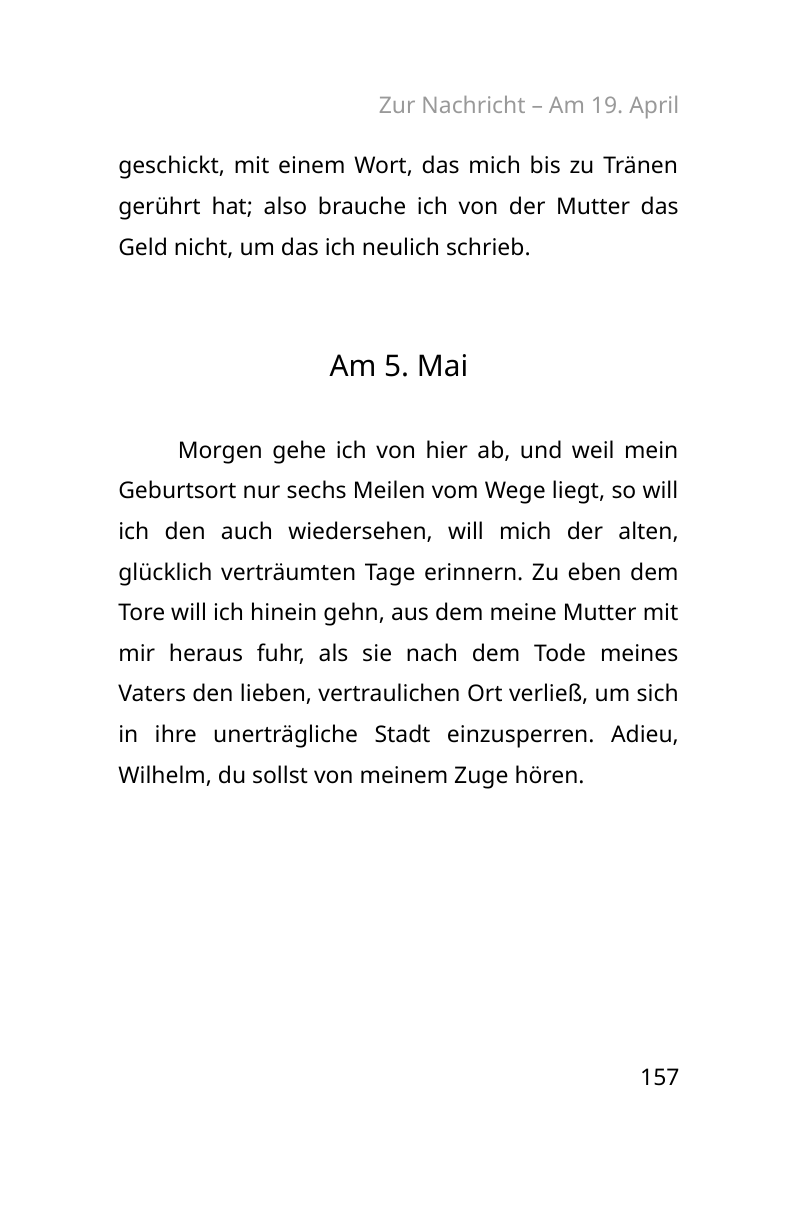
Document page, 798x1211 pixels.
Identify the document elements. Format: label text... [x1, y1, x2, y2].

text Morgen gehe ich von hier ab, und weil mein Geburtsort nur sechs Meilen vom Wege liegt, so will ich den auch wiedersehen, will mich der alten, glücklich verträumten Tage erinnern. Zu eben dem Tore will ich hinein gehn, aus dem meine Mutter mit mir heraus fuhr, als sie nach dem Tode meines Vaters den lieben, vertraulichen Ort verließ, um sich in ihre unerträgliche Stadt einzusperren. Adieu, Wilhelm, du sollst von meinem Zuge hören. [118, 409, 679, 790]
text geschickt, mit einem Wort, das mich bis zu Tränen gerührt hat; also brauche ich von der Mutter das Geld nicht, um das ich neulich schrieb. [118, 149, 679, 262]
subtitle Am 5. Mai [118, 307, 679, 386]
